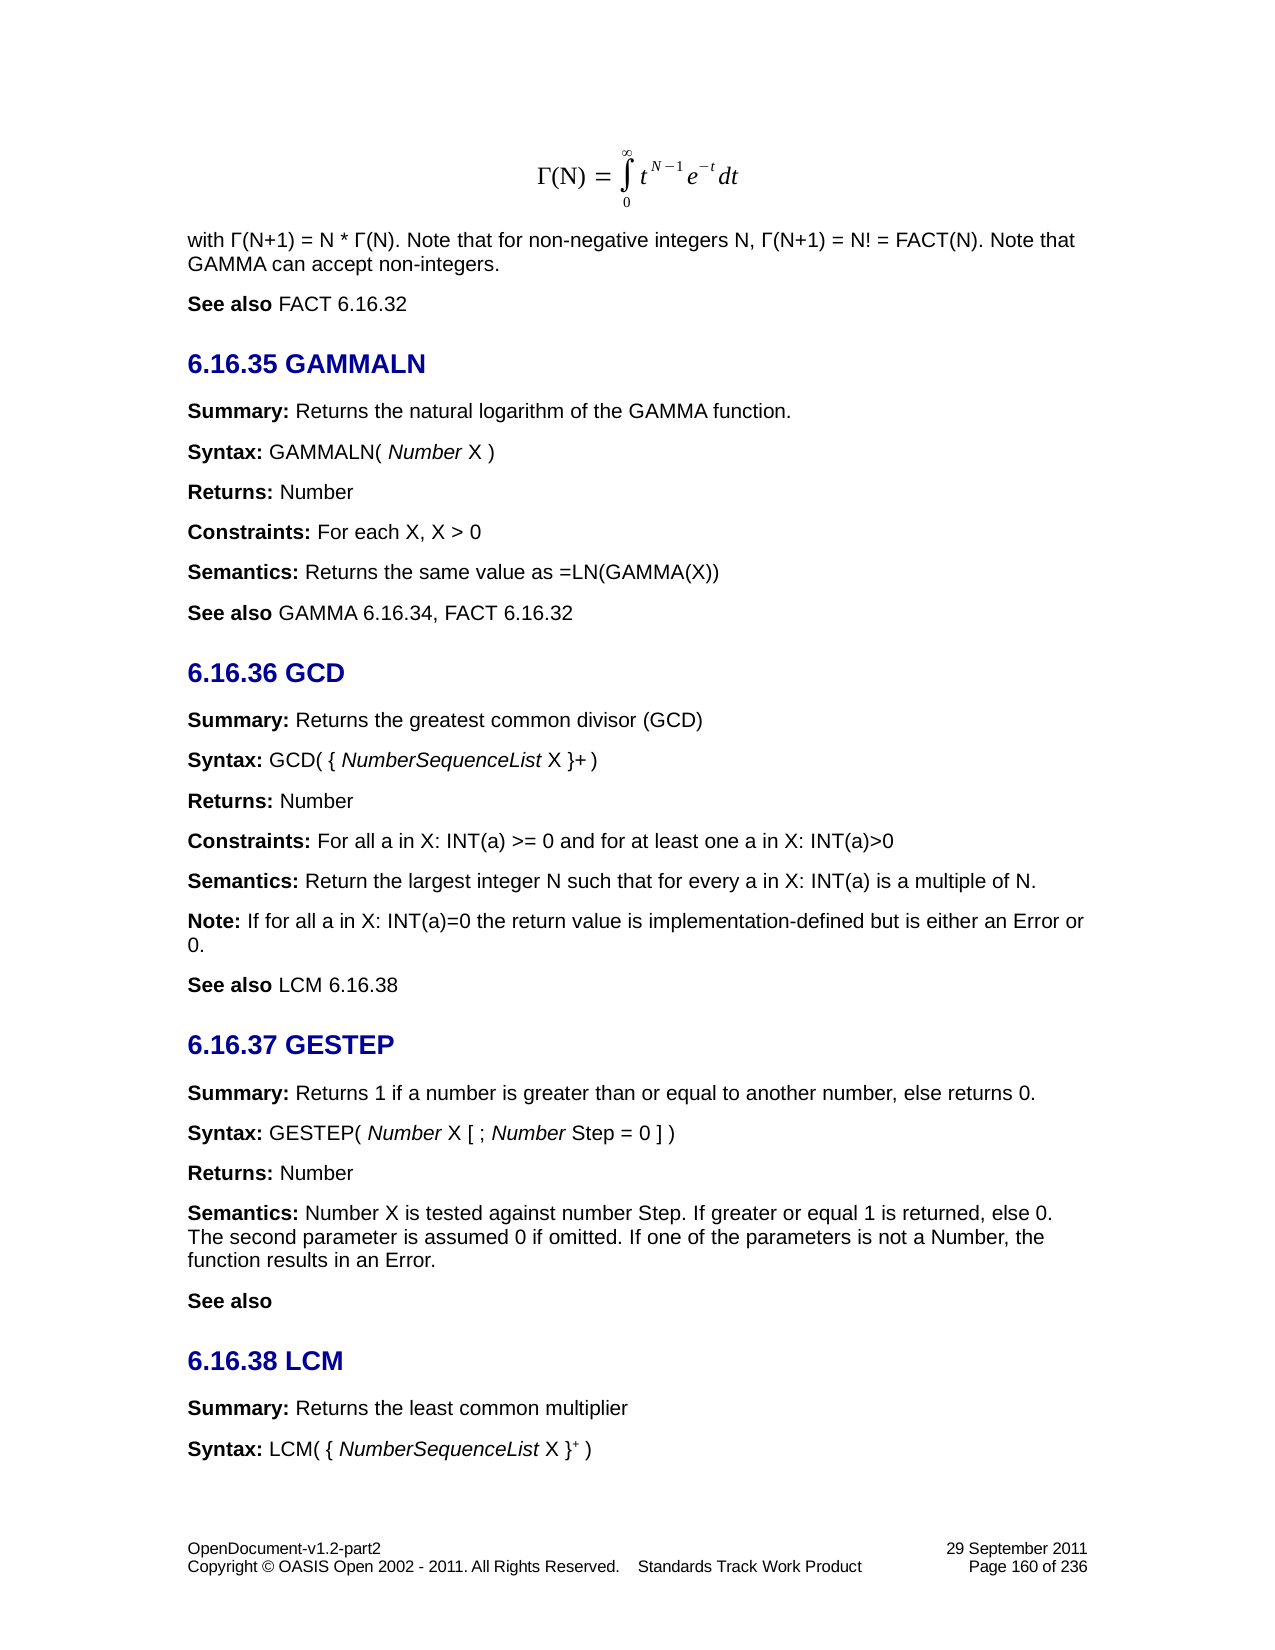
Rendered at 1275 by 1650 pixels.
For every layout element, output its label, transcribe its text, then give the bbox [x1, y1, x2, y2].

subtitle GCD [187, 658, 1088, 688]
text See also GAMMA 6.16.34, FACT 6.16.32 [187, 601, 1088, 624]
text See also FACT 6.16.32 [187, 292, 1088, 316]
text Returns: Number [187, 789, 1088, 813]
text Summary: Returns the greatest common divisor (GCD) [187, 709, 1088, 732]
subtitle GESTEP [187, 1030, 1088, 1060]
text Semantics: Return the largest integer N such that for every a in X: INT(a) is a multiple of N. [187, 869, 1088, 893]
text Note: If for all a in X: INT(a)=0 the return value is implementation-defined but is either an Error or 0. [187, 910, 1088, 957]
text Syntax: LCM( { NumberSequenceList X }+ ) [187, 1437, 1088, 1461]
text Syntax: GAMMALN( Number X ) [187, 440, 1088, 464]
text Returns: Number [187, 480, 1088, 504]
text Syntax: GESTEP( Number X [ ; Number Step = 0 ] ) [187, 1121, 1088, 1145]
text Constraints: For all a in X: INT(a) >= 0 and for at least one a in X: INT(a)>0 [187, 829, 1088, 853]
text See also [187, 1289, 1088, 1313]
subtitle LCM [187, 1346, 1088, 1376]
text Summary: Returns the least common multiplier [187, 1397, 1088, 1420]
text Syntax: GCD( { NumberSequenceList X }+ ) [187, 749, 1088, 772]
text Summary: Returns the natural logarithm of the GAMMA function. [187, 400, 1088, 423]
text Semantics: Number X is tested against number Step. If greater or equal 1 is returned, else 0. The second parameter is assumed 0 if omitted. If one of the parameters is not a Number, the function results in an Error. [187, 1202, 1088, 1272]
text Returns: Number [187, 1162, 1088, 1185]
text Semantics: Returns the same value as =LN(GAMMA(X)) [187, 561, 1088, 584]
subtitle GAMMALN [187, 349, 1088, 379]
text Summary: Returns 1 if a number is greater than or equal to another number, else returns 0. [187, 1081, 1088, 1105]
text with Γ(N+1) = N * Γ(N). Note that for non-negative integers N, Γ(N+1) = N! = FACT(N). Note that GAMMA can accept non-integers. [187, 228, 1088, 276]
text Constraints: For each X, X > 0 [187, 521, 1088, 544]
text See also LCM 6.16.38 [187, 973, 1088, 997]
